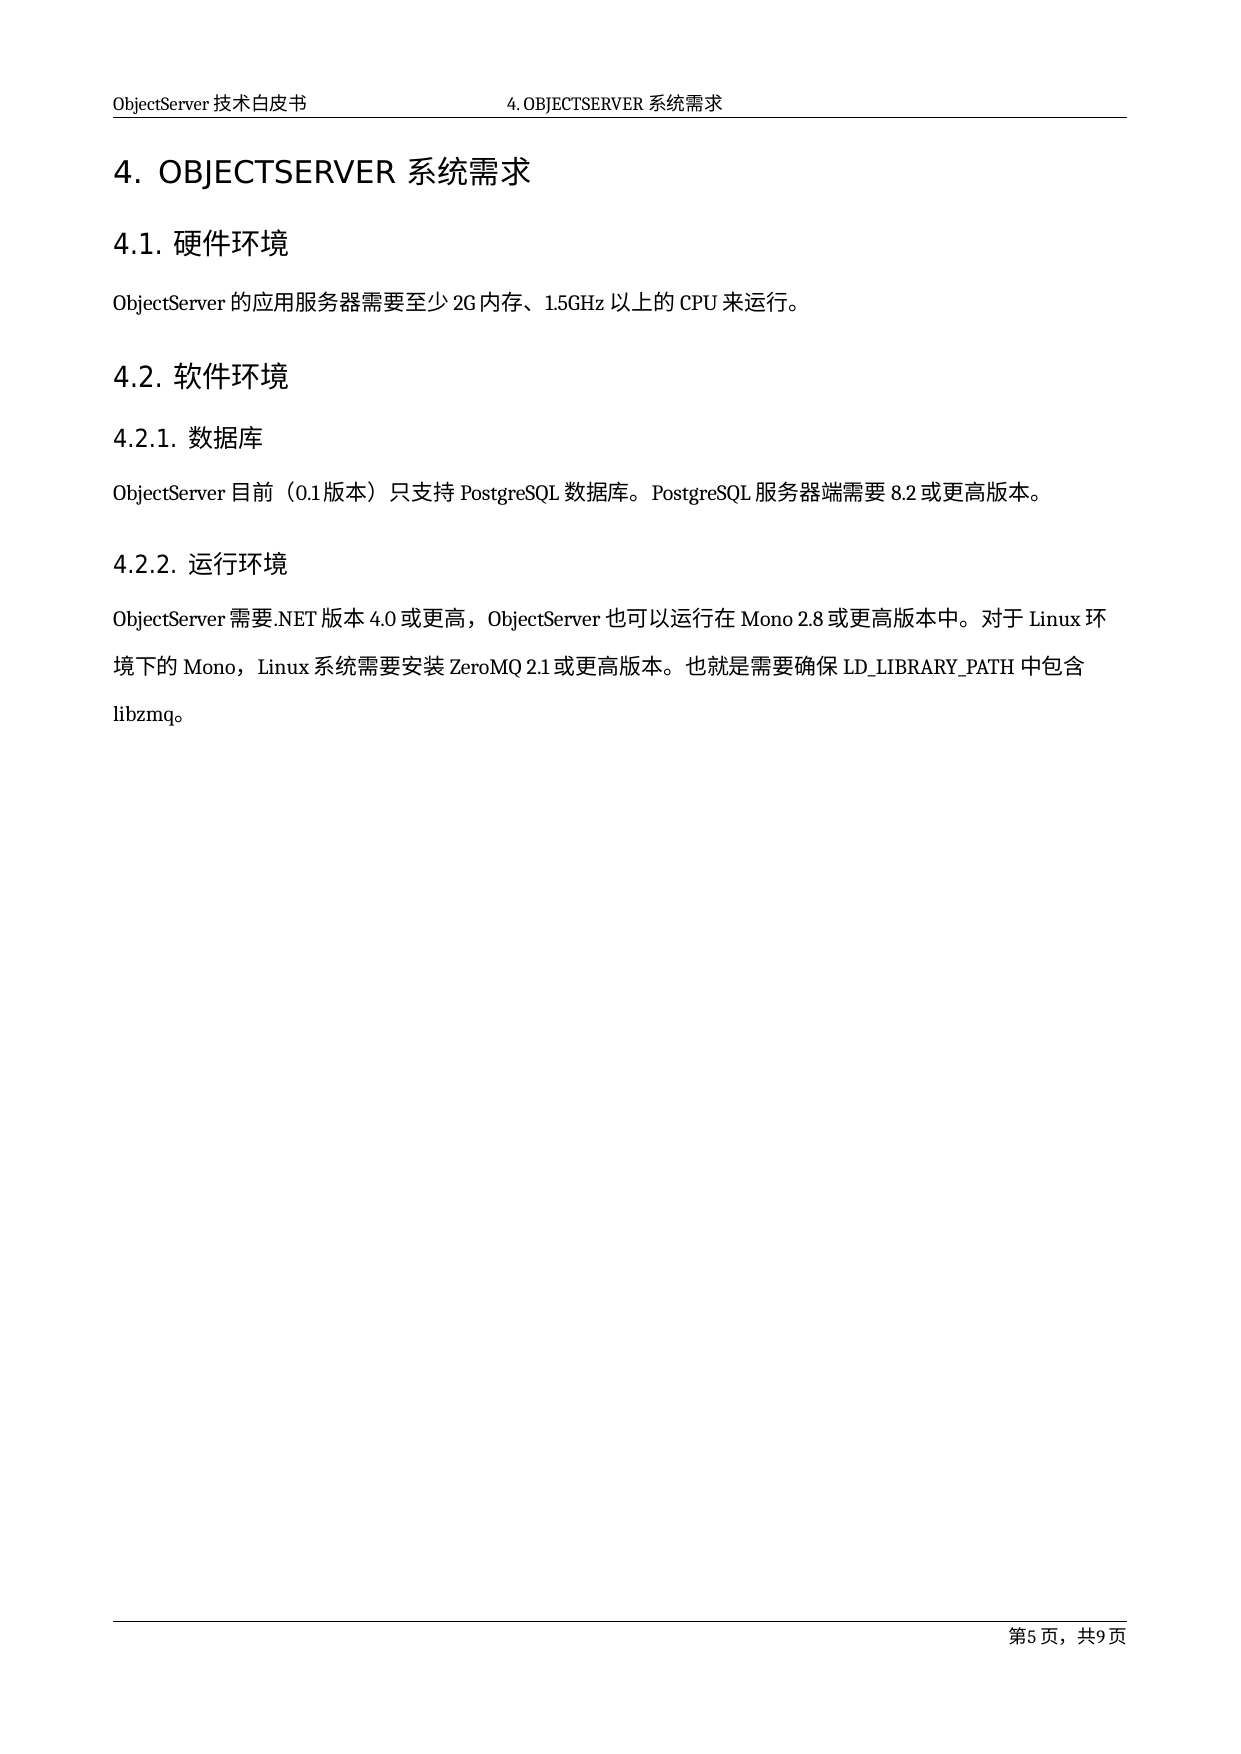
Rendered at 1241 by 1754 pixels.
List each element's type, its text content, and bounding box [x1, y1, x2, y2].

subtitle 硬件环境 [113, 220, 1127, 263]
text ObjectServer需要.NET版本4.0或更高，ObjectServer也可以运行在Mono 2.8或更高版本中。对于Linux环境下的Mono，Linux系统需要安装 ZeroMQ 2.1或更高版本。也就是需要确保 LD_LIBRARY_PATH 中包含 libzmq。 [113, 601, 1127, 728]
subtitle 数据库 [113, 418, 1127, 454]
subtitle 运行环境 [113, 544, 1127, 581]
text ObjectServer 的应用服务器需要至少2G内存、1.5GHz 以上的 CPU 来运行。 [113, 284, 1127, 316]
text ObjectServer 目前（0.1版本）只支持 PostgreSQL 数据库。PostgreSQL服务器端需要8.2或更高版本。 [113, 475, 1127, 507]
subtitle 软件环境 [113, 354, 1127, 396]
subtitle OBJECTSERVER 系统需求 [113, 147, 1127, 193]
